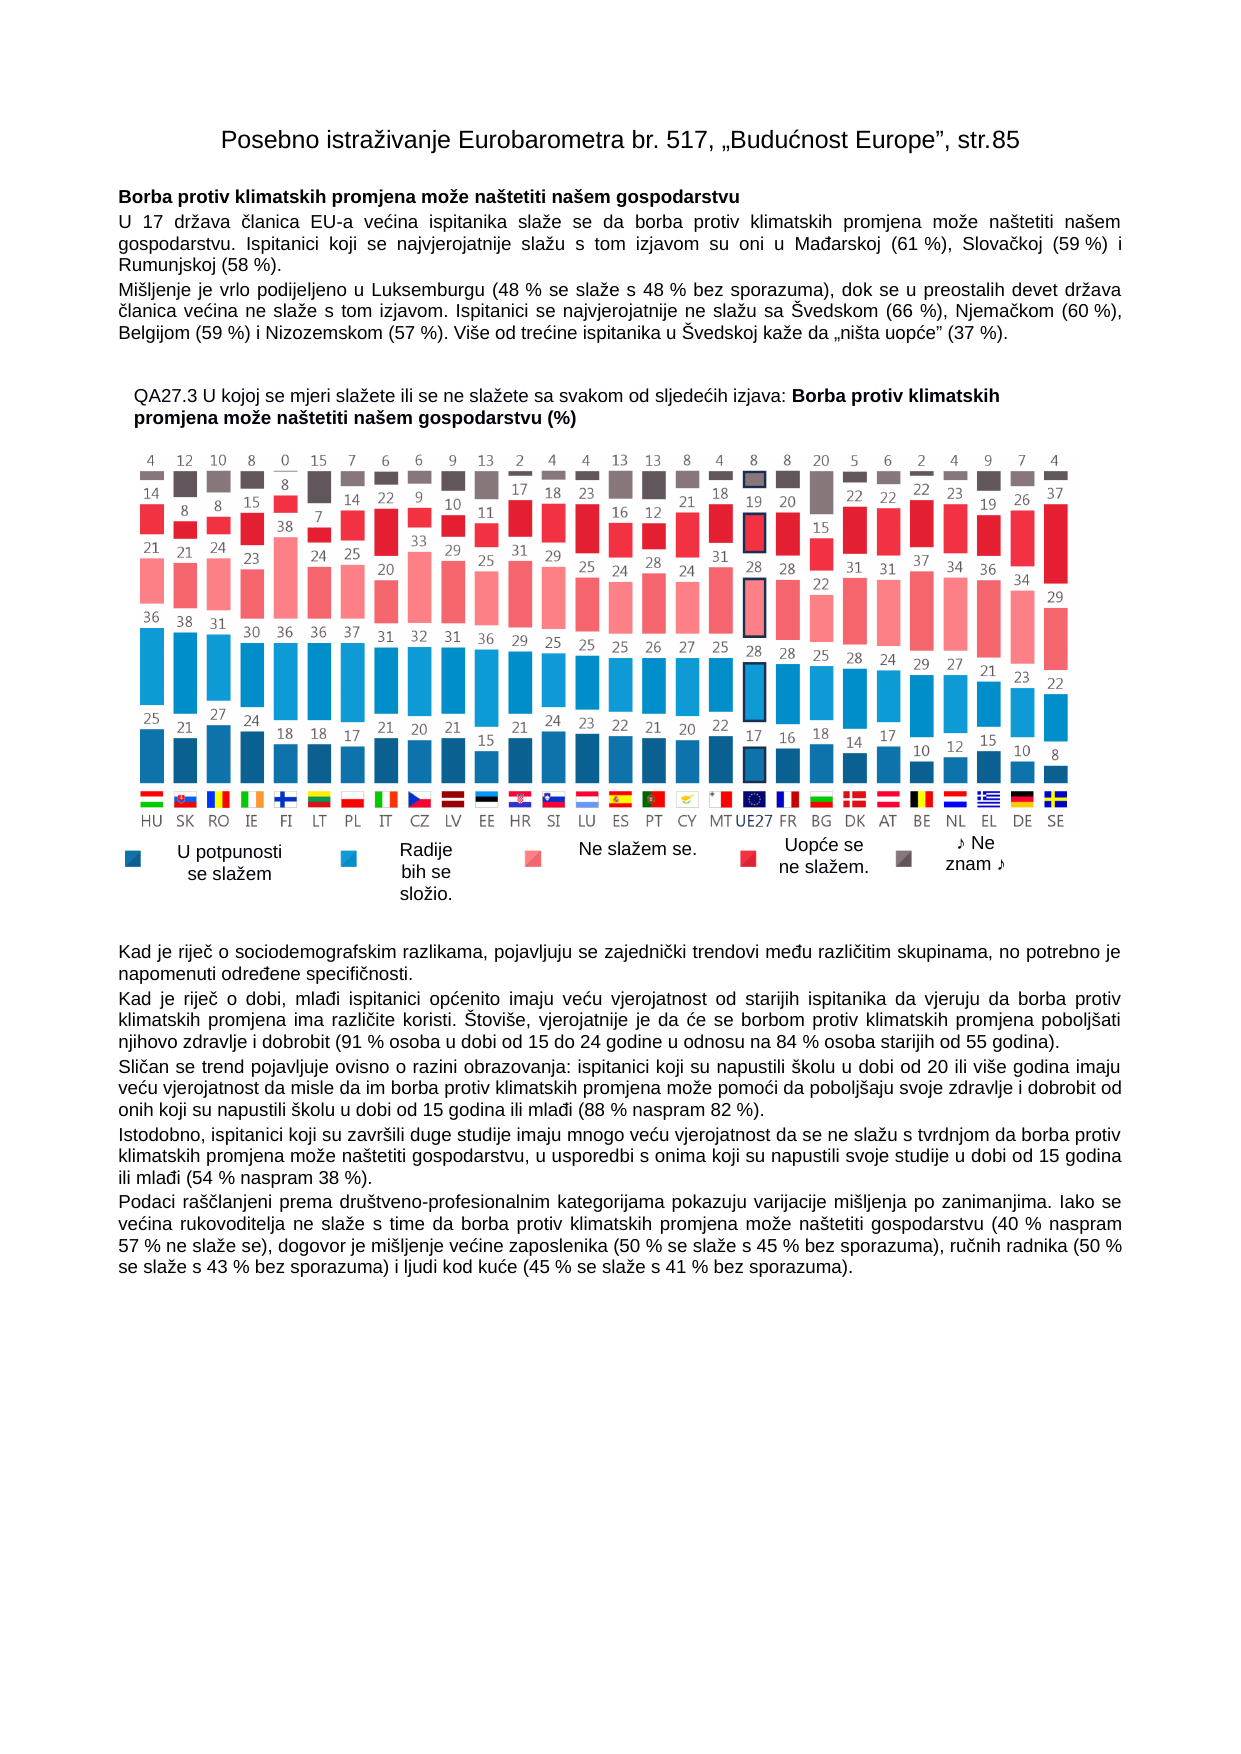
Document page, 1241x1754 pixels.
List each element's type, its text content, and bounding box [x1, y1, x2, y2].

text U 17 država članica EU-a većina ispitanika slaže se da borba protiv klimatskih promjena može naštetiti našem gospodarstvu. Ispitanici koji se najvjerojatnije slažu s tom izjavom su oni u Mađarskoj (61 %), Slovačkoj (59 %) i Rumunjskoj (58 %). [118, 211, 1122, 276]
text Borba protiv klimatskih promjena može naštetiti našem gospodarstvu [118, 186, 1122, 208]
picture [118, 838, 921, 892]
text Kad je riječ o sociodemografskim razlikama, pojavljuju se zajednički trendovi među različitim skupinama, no potrebno je napomenuti određene specifičnosti. [118, 941, 1122, 984]
text Istodobno, ispitanici koji su završili duge studije imaju mnogo veću vjerojatnost da se ne slažu s tvrdnjom da borba protiv klimatskih promjena može naštetiti gospodarstvu, u usporedbi s onima koji su napustili svoje studije u dobi od 15 godina ili mlađi (54 % naspram 38 %). [118, 1123, 1122, 1188]
text Podaci raščlanjeni prema društveno-profesionalnim kategorijama pokazuju varijacije mišljenja po zanimanjima. Iako se većina rukovoditelja ne slaže s time da borba protiv klimatskih promjena može naštetiti gospodarstvu (40 % naspram 57 % ne slaže se), dogovor je mišljenje većine zaposlenika (50 % se slaže s 45 % bez sporazuma), ručnih radnika (50 % se slaže s 43 % bez sporazuma) i ljudi kod kuće (45 % se slaže s 41 % bez sporazuma). [118, 1191, 1122, 1278]
picture [787, 838, 794, 850]
text Kad je riječ o dobi, mlađi ispitanici općenito imaju veću vjerojatnost od starijih ispitanika da vjeruju da borba protiv klimatskih promjena ima različite koristi. Štoviše, vjerojatnije je da će se borbom protiv klimatskih promjena poboljšati njihovo zdravlje i dobrobit (91 % osoba u dobi od 15 do 24 godine u odnosu na 84 % osoba starijih od 55 godina). [118, 988, 1122, 1052]
text Mišljenje je vrlo podijeljeno u Luksemburgu (48 % se slaže s 48 % bez sporazuma), dok se u preostalih devet država članica većina ne slaže s tom izjavom. Ispitanici se najvjerojatnije ne slažu sa Švedskom (66 %), Njemačkom (60 %), Belgijom (59 %) i Nizozemskom (57 %). Više od trećine ispitanika u Švedskoj kaže da „ništa uopće” (37 %). [118, 279, 1122, 343]
picture [130, 450, 1075, 834]
text Sličan se trend pojavljuje ovisno o razini obrazovanja: ispitanici koji su napustili školu u dobi od 20 ili više godina imaju veću vjerojatnost da misle da im borba protiv klimatskih promjena može pomoći da poboljšaju svoje zdravlje i dobrobit od onih koji su napustili školu u dobi od 15 godina ili mlađi (88 % naspram 82 %). [118, 1056, 1122, 1120]
